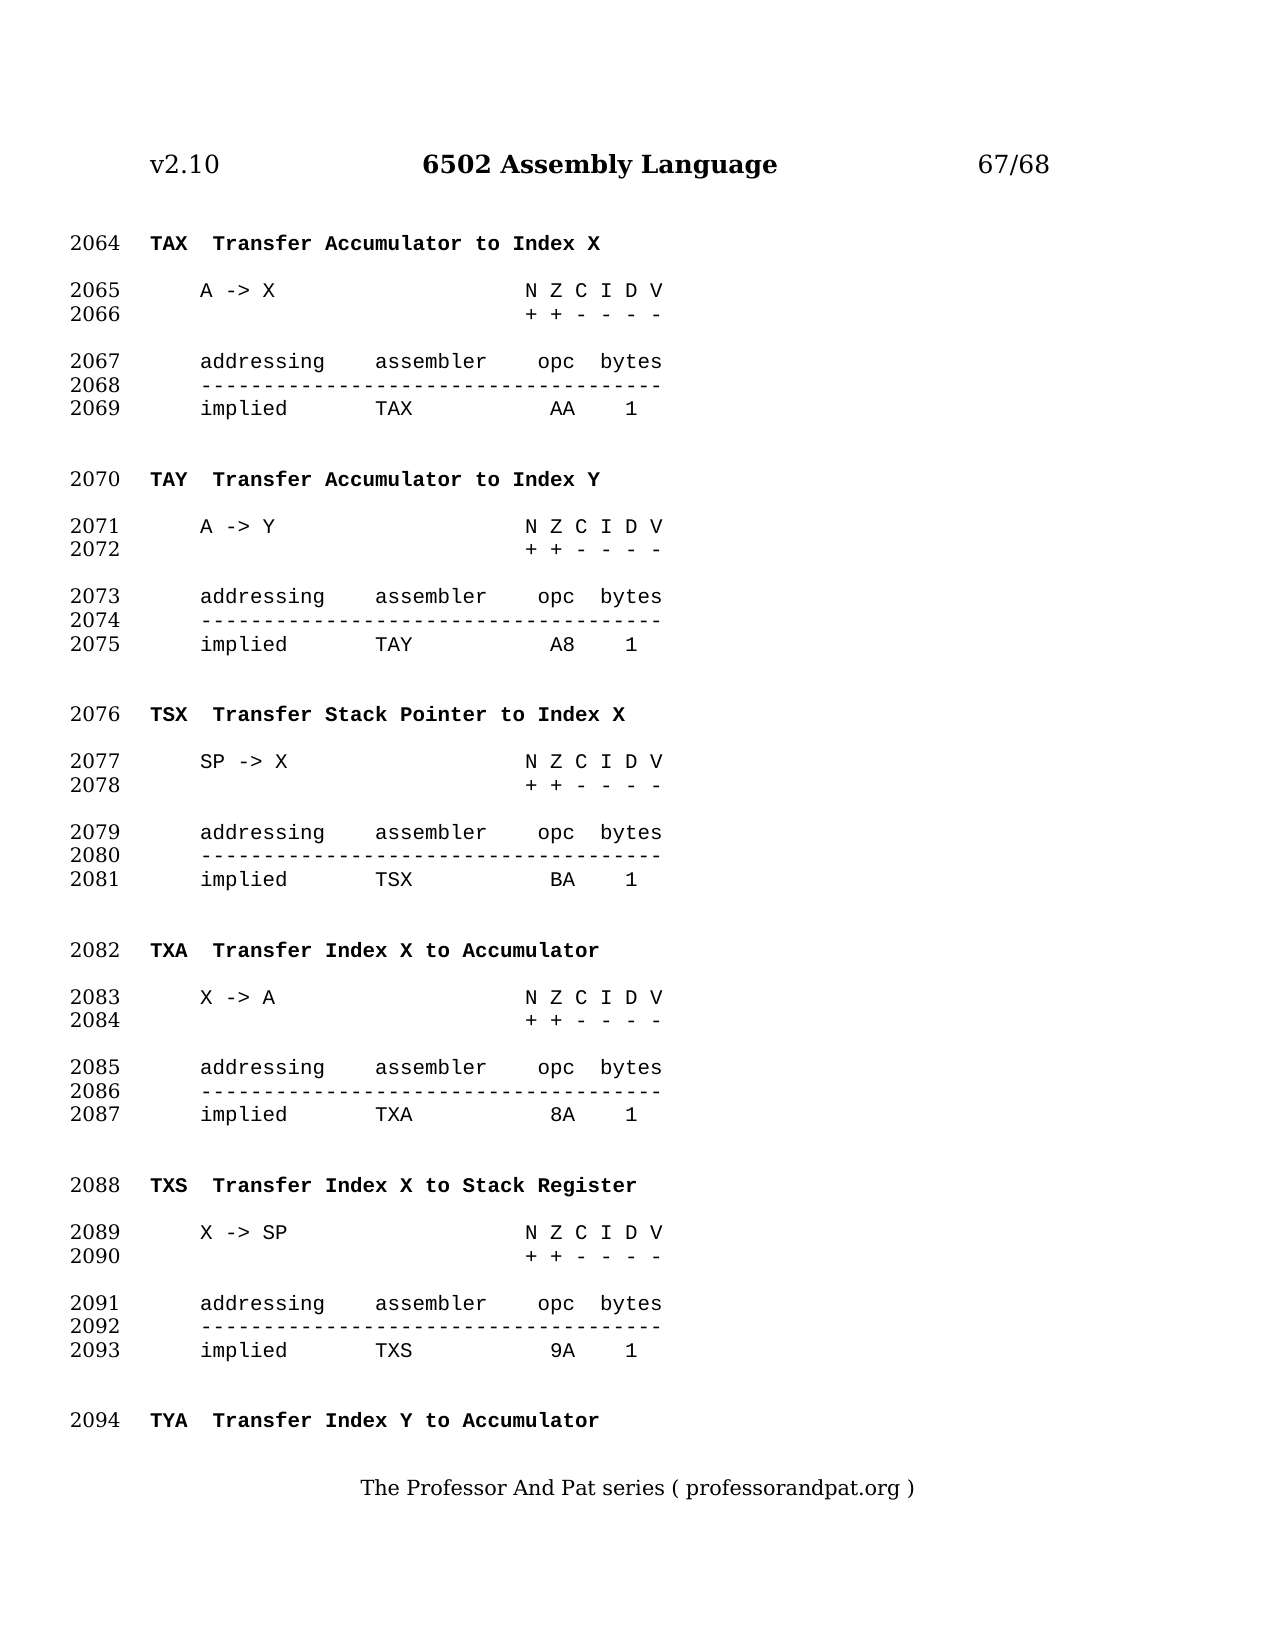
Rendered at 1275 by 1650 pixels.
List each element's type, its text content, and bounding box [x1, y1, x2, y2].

text TAX Transfer Accumulator to Index X [150, 233, 1125, 257]
text addressing assembler opc bytes [150, 1293, 1125, 1316]
text SP -> X N Z C I D V [150, 751, 1125, 775]
text implied TXS 9A 1 [150, 1340, 1125, 1363]
text A -> X N Z C I D V [150, 281, 1125, 304]
text TAY Transfer Accumulator to Index Y [150, 469, 1125, 492]
text + + - - - - [150, 1010, 1125, 1034]
text implied TAY A8 1 [150, 634, 1125, 657]
text ------------------------------------- [150, 375, 1125, 398]
text X -> A N Z C I D V [150, 987, 1125, 1010]
text ------------------------------------- [150, 1081, 1125, 1104]
text + + - - - - [150, 304, 1125, 328]
text + + - - - - [150, 1246, 1125, 1269]
text addressing assembler opc bytes [150, 822, 1125, 846]
text implied TXA 8A 1 [150, 1104, 1125, 1128]
text addressing assembler opc bytes [150, 587, 1125, 610]
text X -> SP N Z C I D V [150, 1222, 1125, 1246]
text A -> Y N Z C I D V [150, 516, 1125, 539]
text + + - - - - [150, 539, 1125, 563]
text TSX Transfer Stack Pointer to Index X [150, 704, 1125, 728]
text addressing assembler opc bytes [150, 1057, 1125, 1081]
text ------------------------------------- [150, 1316, 1125, 1340]
text TXS Transfer Index X to Stack Register [150, 1175, 1125, 1199]
text ------------------------------------- [150, 846, 1125, 869]
text TXA Transfer Index X to Accumulator [150, 940, 1125, 963]
text + + - - - - [150, 775, 1125, 798]
text implied TAX AA 1 [150, 398, 1125, 422]
text addressing assembler opc bytes [150, 351, 1125, 375]
text implied TSX BA 1 [150, 869, 1125, 893]
text TYA Transfer Index Y to Accumulator [150, 1411, 1125, 1434]
text ------------------------------------- [150, 610, 1125, 634]
